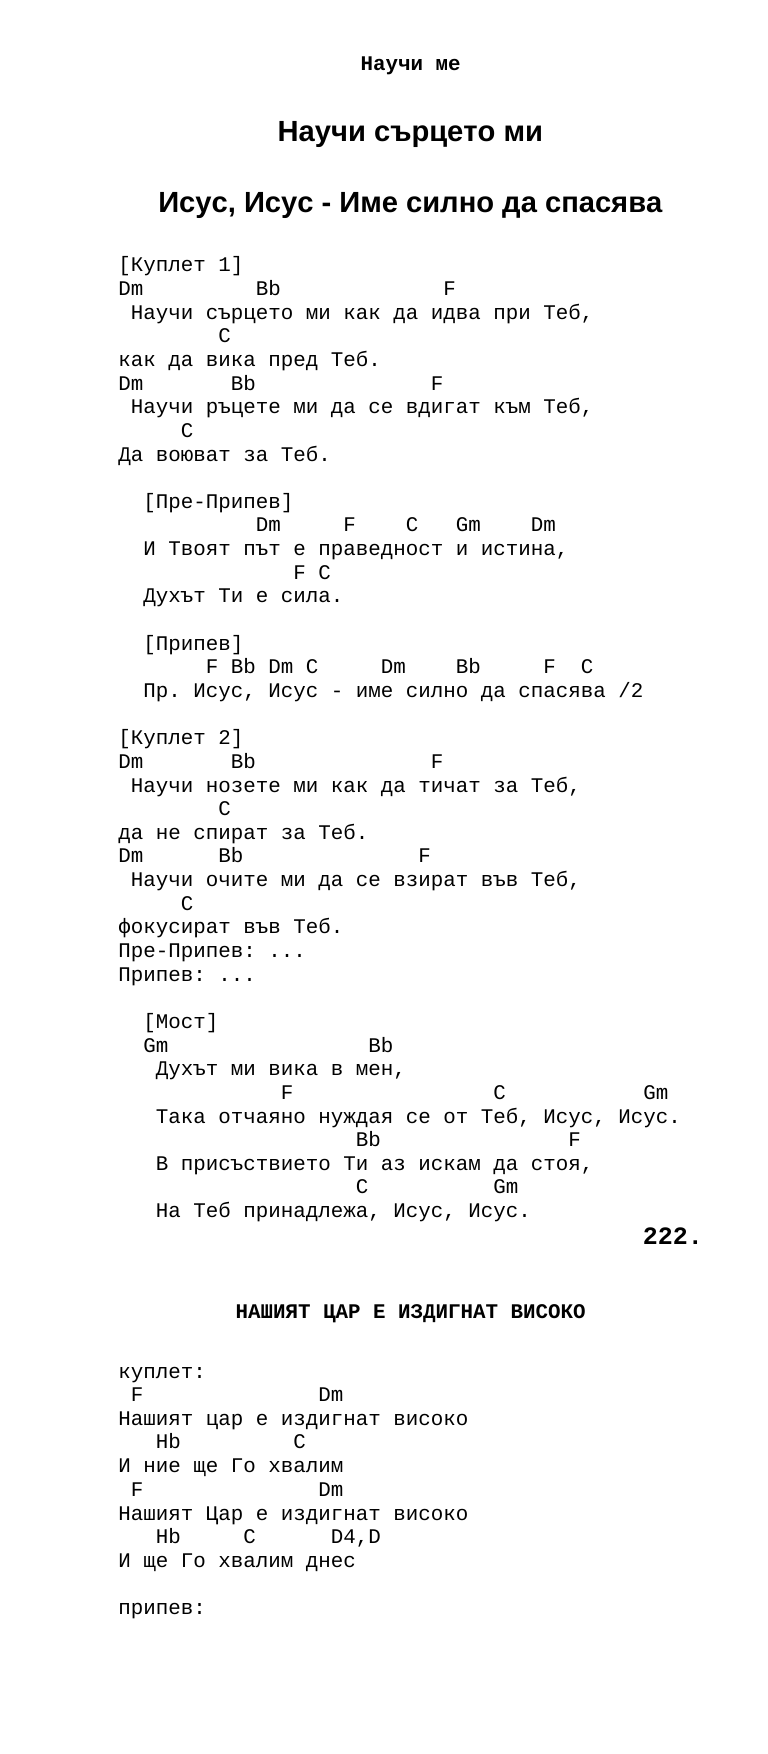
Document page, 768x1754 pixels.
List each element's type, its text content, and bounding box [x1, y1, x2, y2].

text F C Gm [118, 1082, 702, 1106]
text Dm Bb F [118, 751, 702, 774]
text C [118, 893, 702, 916]
subtitle Исус, Исус - Име силно да спасява [118, 185, 702, 218]
text Gm Bb [118, 1035, 702, 1058]
text Bb F [118, 1129, 702, 1153]
text Hb C D4,D [118, 1526, 702, 1550]
subtitle Научи сърцето ми [118, 114, 702, 147]
text F Dm [118, 1479, 702, 1502]
text Научи сърцето ми как да идва при Теб, [118, 302, 702, 325]
text F Dm [118, 1384, 702, 1408]
text И Твоят път е праведност и истина, [118, 538, 702, 562]
text Нашият цар е издигнат високо [118, 1408, 702, 1432]
text Научи ръцете ми да се вдигат към Теб, [118, 396, 702, 420]
text как да вика пред Теб. [118, 349, 702, 373]
text Така отчаяно нуждая се от Теб, Исус, Исус. [118, 1106, 702, 1129]
text И ще Го хвалим днес [118, 1550, 702, 1573]
text F C [118, 562, 702, 585]
text Научи нозете ми как да тичат за Теб, [118, 774, 702, 798]
text C [118, 325, 702, 349]
text припев: [118, 1597, 702, 1621]
text [Пре-Припев] [118, 491, 702, 514]
text [Мост] [118, 1011, 702, 1035]
subtitle Научи ме [118, 52, 702, 76]
text Духът ми вика в мен, [118, 1058, 702, 1082]
subtitle НАШИЯТ ЦАР Е ИЗДИГНАТ ВИСОКО [118, 1301, 702, 1324]
text Dm Bb F [118, 278, 702, 302]
text C [118, 420, 702, 443]
text C [118, 798, 702, 822]
text Dm Bb F [118, 373, 702, 396]
text На Теб принадлежа, Исус, Исус. [118, 1200, 702, 1224]
text Dm Bb F [118, 846, 702, 869]
text Нашият Цар е издигнат високо [118, 1502, 702, 1526]
text Припев: ... [118, 964, 702, 987]
text Hb C [118, 1432, 702, 1455]
text [Припев] [118, 633, 702, 656]
text да не спират за Теб. [118, 822, 702, 846]
text куплет: [118, 1361, 702, 1384]
text [Куплет 1] [118, 254, 702, 278]
text В присъствието Ти аз искам да стоя, [118, 1153, 702, 1177]
text F Bb Dm C Dm Bb F C [118, 656, 702, 680]
text C Gm [118, 1177, 702, 1200]
text Духът Ти е сила. [118, 585, 702, 609]
text И ние ще Го хвалим [118, 1455, 702, 1479]
text Dm F C Gm Dm [118, 514, 702, 538]
text [Куплет 2] [118, 727, 702, 751]
text фокусират във Теб. [118, 916, 702, 940]
text Да воюват за Теб. [118, 443, 702, 467]
text Пр. Исус, Исус - име силно да спасява /2 [118, 680, 702, 704]
text Научи очите ми да се взират във Теб, [118, 869, 702, 893]
text Пре-Припев: ... [118, 940, 702, 964]
